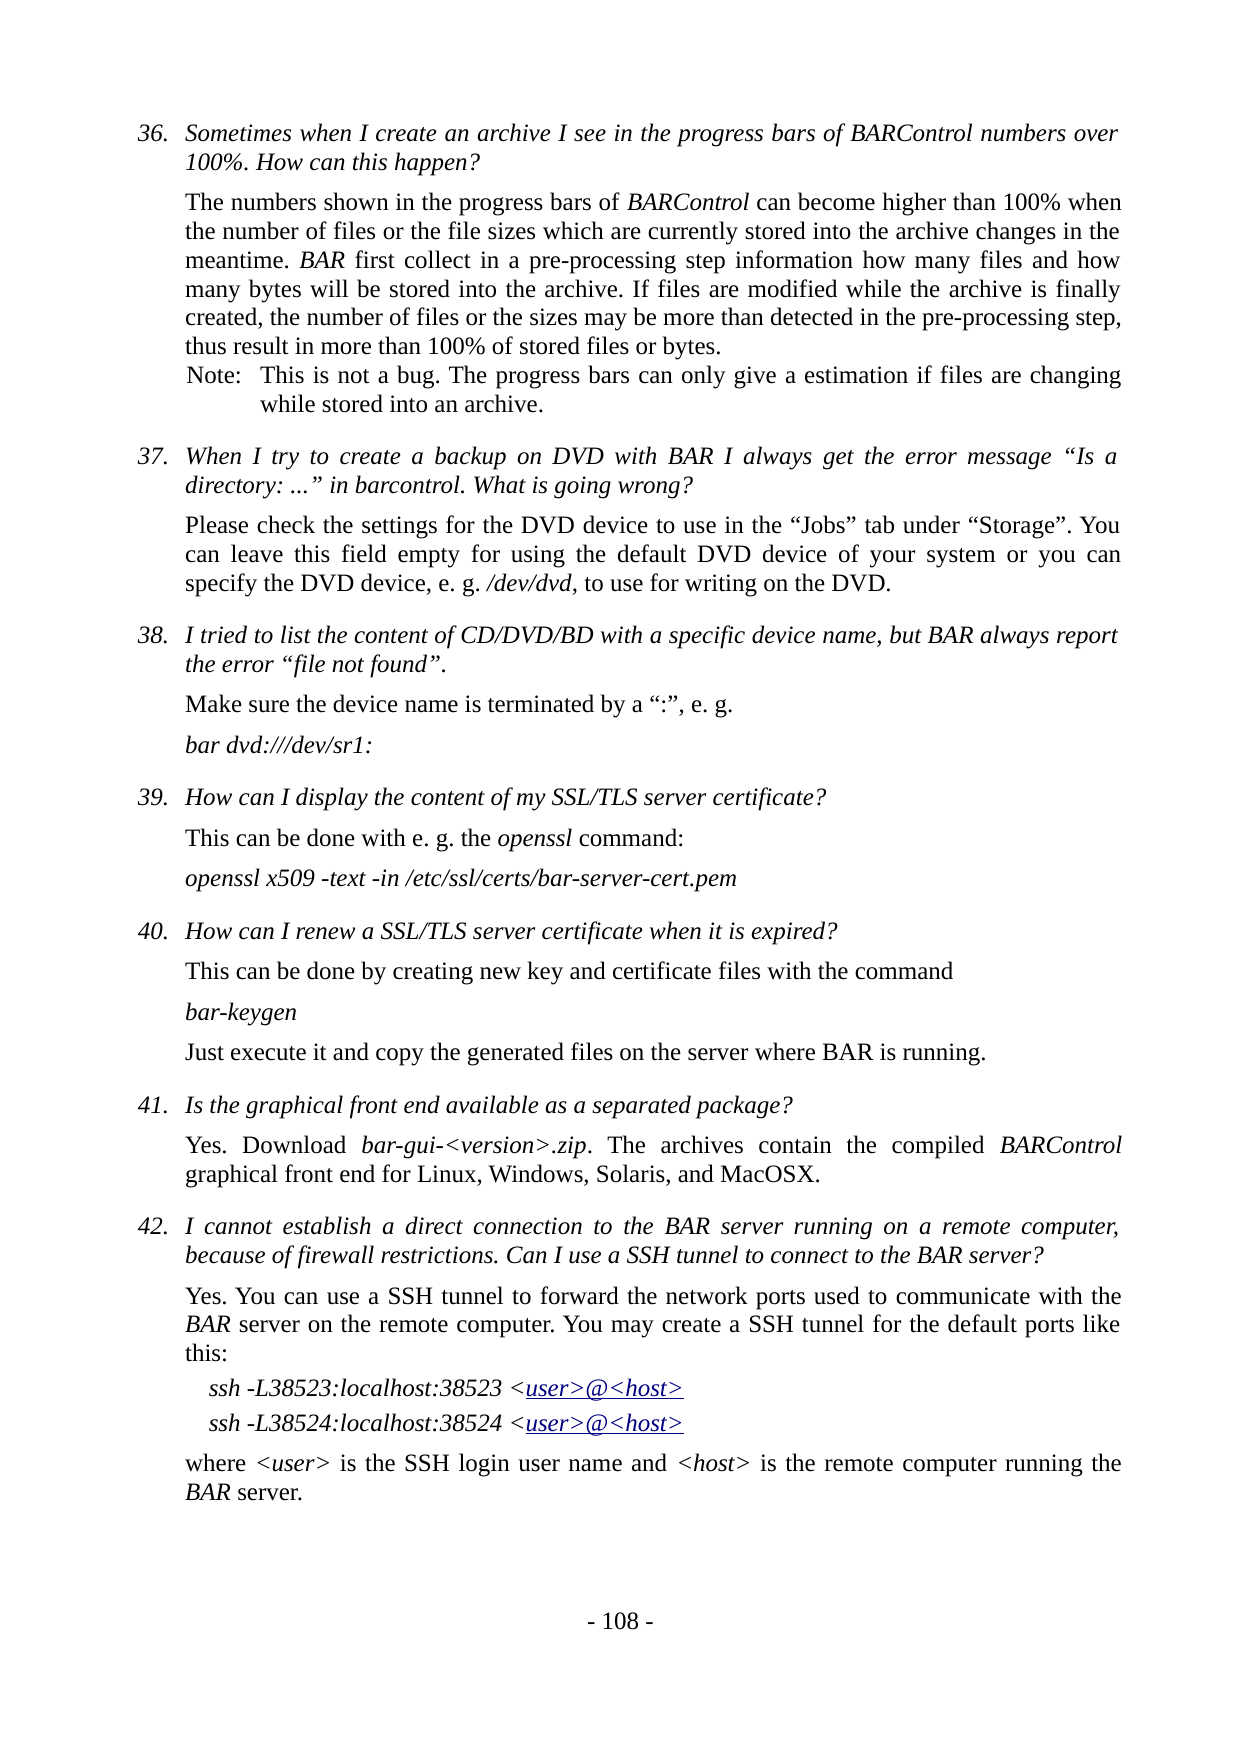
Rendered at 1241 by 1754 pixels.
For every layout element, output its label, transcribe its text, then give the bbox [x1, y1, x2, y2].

text The numbers shown in the progress bars of BARControl can become higher than 100% when the number of files or the file sizes which are currently stored into the archive changes in the meantime. BAR first collect in a pre-processing step information how many files and how many bytes will be stored into the archive. If files are modified while the archive is finally created, the number of files or the sizes may be more than detected in the pre-processing step, thus result in more than 100% of stored files or bytes. [185, 187, 1122, 360]
list Is the graphical front end available as a separated package? [138, 1090, 1122, 1118]
text ssh -L38524:localhost:38524 <user>@<host> [208, 1408, 1122, 1437]
text where <user> is the SSH login user name and <host> is the remote computer running the BAR server. [185, 1448, 1122, 1506]
list I tried to list the content of CD/DVD/BD with a specific device name, but BAR always report the error “file not found”. [138, 620, 1122, 678]
text Please check the settings for the DVD device to use in the “Jobs” tab under “Storage”. You can leave this field empty for using the default DVD device of your system or you can specify the DVD device, e. g. /dev/dvd, to use for writing on the DVD. [185, 510, 1122, 597]
text This can be done with e. g. the openssl command: [185, 823, 1122, 852]
text bar dvd:///dev/sr1: [185, 730, 1122, 759]
list How can I renew a SSL/TLS server certificate when it is expired? [138, 916, 1122, 944]
text bar-keygen [185, 997, 1122, 1026]
list How can I display the content of my SSL/TLS server certificate? [138, 782, 1122, 811]
text This can be done by creating new key and certificate files with the command [185, 956, 1122, 985]
text Make sure the device name is terminated by a “:”, e. g. [185, 689, 1122, 718]
text openssl x509 -text -in /etc/ssl/certs/bar-server-cert.pem [185, 863, 1122, 892]
list Sometimes when I create an archive I see in the progress bars of BARControl numbers over 100%. How can this happen? [138, 118, 1122, 176]
list When I try to create a backup on DVD with BAR I always get the error message “Is a directory: ...” in barcontrol. What is going wrong? [138, 441, 1122, 498]
text Note: This is not a bug. The progress bars can only give a estimation if files are changing while stored into an archive. [186, 360, 1122, 417]
text Just execute it and copy the generated files on the server where BAR is running. [185, 1037, 1122, 1066]
text ssh -L38523:localhost:38523 <user>@<host> [208, 1373, 1122, 1402]
text Yes. You can use a SSH tunnel to forward the network ports used to communicate with the BAR server on the remote computer. You may create a SSH tunnel for the default ports like this: [185, 1281, 1122, 1367]
text Yes. Download bar-gui-<version>.zip. The archives contain the compiled BARControl graphical front end for Linux, Windows, Solaris, and MacOSX. [185, 1130, 1122, 1188]
list I cannot establish a direct connection to the BAR server running on a remote computer, because of firewall restrictions. Can I use a SSH tunnel to connect to the BAR server? [138, 1211, 1122, 1269]
